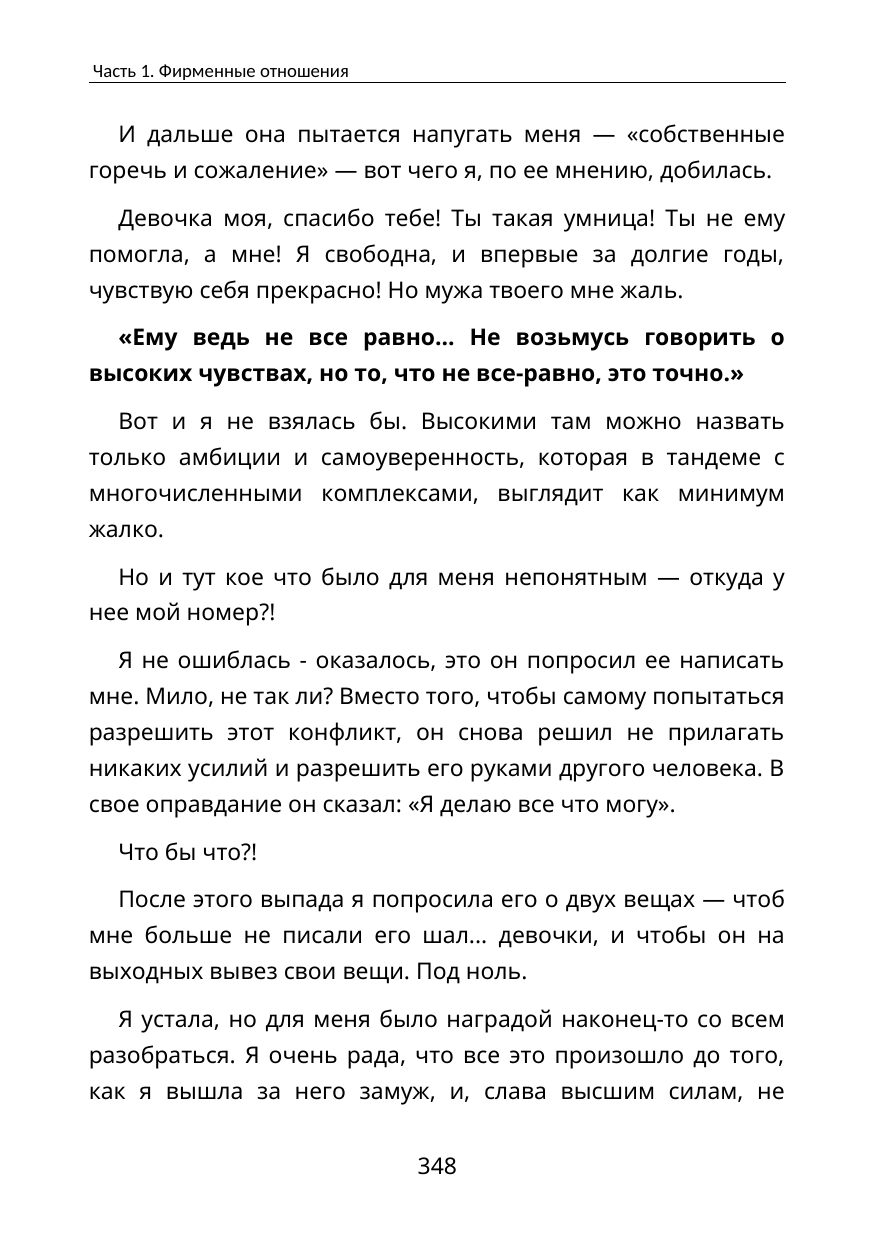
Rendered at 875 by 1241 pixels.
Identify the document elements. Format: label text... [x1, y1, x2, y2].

text Вот и я не взялась бы. Высокими там можно назвать только амбиции и самоуверенность, которая в тандеме с многочисленными комплексами, выглядит как минимум жалко. [88, 405, 786, 544]
text Что бы что?! [88, 836, 786, 867]
text После этого выпада я попросила его о двух вещах — чтоб мне больше не писали его шал... девочки, и чтобы он на выходных вывез свои вещи. Под ноль. [88, 883, 786, 986]
text Я не ошиблась - оказалось, это он попросил ее написать мне. Мило, не так ли? Вместо того, чтобы самому попытаться разрешить этот конфликт, он снова решил не прилагать никаких усилий и разрешить его руками другого человека. В свое оправдание он сказал: «Я делаю все что могу». [88, 644, 786, 819]
text Но и тут кое что было для меня непонятным — откуда у нее мой номер?! [88, 560, 786, 628]
text Девочка моя, спасибо тебе! Ты такая умница! Ты не ему помогла, а мне! Я свободна, и впервые за долгие годы, чувствую себя прекрасно! Но мужа твоего мне жаль. [88, 202, 786, 305]
text Я устала, но для меня было наградой наконец-то со всем разобраться. Я очень рада, что все это произошло до того, как я вышла за него замуж, и, слава высшим силам, не [88, 1003, 786, 1106]
text «Ему ведь не все равно... Не возьмусь говорить о высоких чувствах, но то, что не все-равно, это точно.» [88, 321, 786, 388]
text И дальше она пытается напугать меня — «собственные горечь и сожаление» — вот чего я, по ее мнению, добилась. [88, 118, 786, 185]
